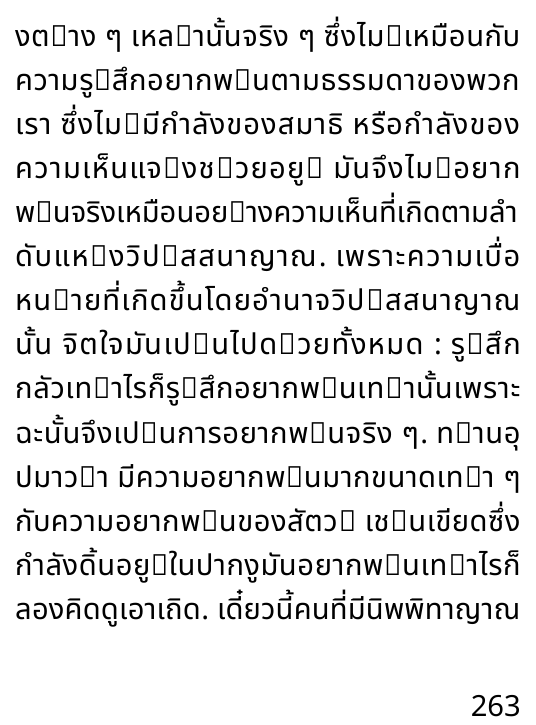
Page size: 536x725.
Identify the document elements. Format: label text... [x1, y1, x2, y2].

text งตาง ๆ เหลานั้นจริง ๆ ซึ่งไมเหมือนกับความรูสึกอยากพนตามธรรมดาของพวกเรา ซึ่งไมมีกําลังของสมาธิ หรือกําลังของความเห็นแจงชวยอยู มันจึงไมอยากพนจริงเหมือนอยางความเห็นที่เกิดตามลําดับแหงวิปสสนาญาณ. เพราะความเบื่อหนายที่เกิดขึ้นโดยอํานาจวิปสสนาญาณนั้น จิตใจมันเปนไปดวยทั้งหมด : รูสึกกลัวเทาไรก็รูสึกอยากพนเทานั้นเพราะฉะนั้นจึงเปนการอยากพนจริง ๆ. ทานอุปมาวา มีความอยากพนมากขนาดเทา ๆ กับความอยากพนของสัตว เชนเขียดซึ่งกําลังดิ้นอยูในปากงูมันอยากพนเทาไรก็ลองคิดดูเอาเถิด. เดี๋ยวนี้คนที่มีนิพพิทาญาณ [15, 15, 521, 633]
